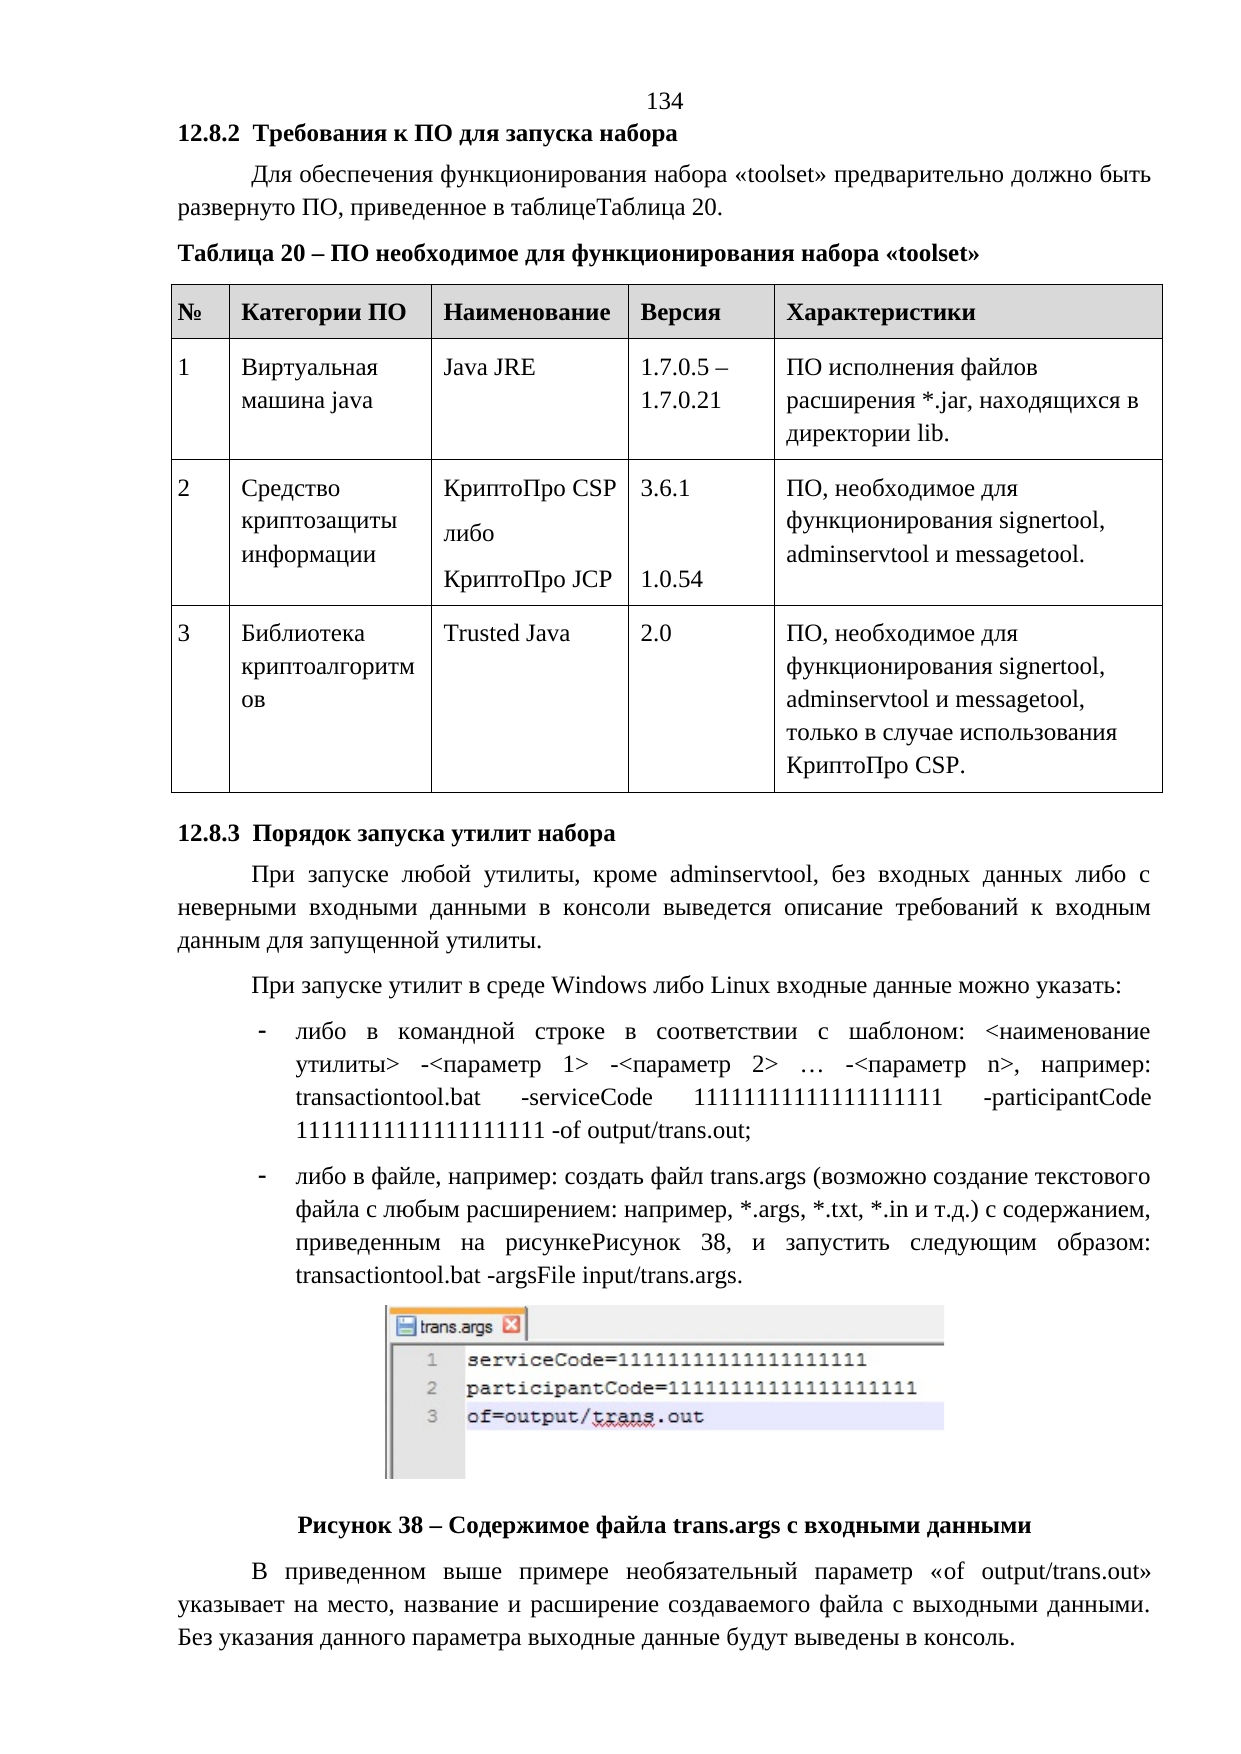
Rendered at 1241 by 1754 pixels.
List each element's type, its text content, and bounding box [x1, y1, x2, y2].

table_header Категории ПО [230, 285, 431, 338]
text Рисунок 38 – Содержимое файла trans.args с входными данными [177, 1511, 1152, 1539]
subtitle Требования к ПО для запуска набора [177, 118, 1152, 147]
picture [384, 1305, 945, 1479]
text В приведенном выше примере необязательный параметр «of output/trans.out» указывает на место, название и расширение создаваемого файла с выходными данными. Без указания данного параметра выходные данные будут выведены в консоль. [177, 1556, 1152, 1651]
table_cell ПО исполнения файлов расширения *.jar, находящихся в директории lib. [775, 339, 1162, 459]
text Для обеспечения функционирования набора «toolset» предварительно должно быть развернуто ПО, приведенное в таблицеТаблица 20. [177, 159, 1152, 221]
table_header Характеристики [775, 285, 1162, 338]
table_cell Виртуальная машина java [230, 339, 431, 459]
table_header Версия [629, 285, 774, 338]
table_cell 1.7.0.5 – 1.7.0.21 [629, 339, 774, 459]
table_cell Java JRE [432, 339, 628, 459]
list либо в файле, например: создать файл trans.args (возможно создание текстового файла с любым расширением: например, *.args, *.txt, *.in и т.д.) с содержанием, приведенным на рисункеРисунок 38, и запустить следующим образом: transactiontool.bat -argsFile input/trans.args. [258, 1161, 1152, 1288]
table_header № [172, 285, 229, 338]
text При запуске утилит в среде Windows либо Linux входные данные можно указать: [177, 971, 1152, 999]
subtitle Порядок запуска утилит набора [177, 818, 1152, 847]
text Таблица 20 – ПО необходимое для функционирования набора «toolset» [177, 238, 1152, 267]
table_cell 1 [172, 339, 229, 459]
table_cell 2 [172, 460, 229, 605]
table_cell 3.6.1 1.0.54 [629, 460, 774, 605]
table_cell 3 [172, 606, 229, 792]
table_cell Trusted Java [432, 606, 628, 792]
table_cell КриптоПро CSP либо КриптоПро JCP [432, 460, 628, 605]
list либо в командной строке в соответствии с шаблоном: <наименование утилиты> -<параметр 1> -<параметр 2> … -<параметр n>, например: transactiontool.bat -serviceCode 11111111111111111111 -participantCode 11111111111111111111 -of output/trans.out; [258, 1016, 1152, 1144]
table_cell ПО, необходимое для функционирования signertool, adminservtool и messagetool. [775, 460, 1162, 605]
table_cell ПО, необходимое для функционирования signertool, adminservtool и messagetool, только в случае использования КриптоПро CSP. [775, 606, 1162, 792]
table_cell Средство криптозащиты информации [230, 460, 431, 605]
table_header Наименование [432, 285, 628, 338]
table_cell 2.0 [629, 606, 774, 792]
table_cell Библиотека криптоалгоритмов [230, 606, 431, 792]
text При запуске любой утилиты, кроме adminservtool, без входных данных либо с неверными входными данными в консоли выведется описание требований к входным данным для запущенной утилиты. [177, 859, 1152, 954]
